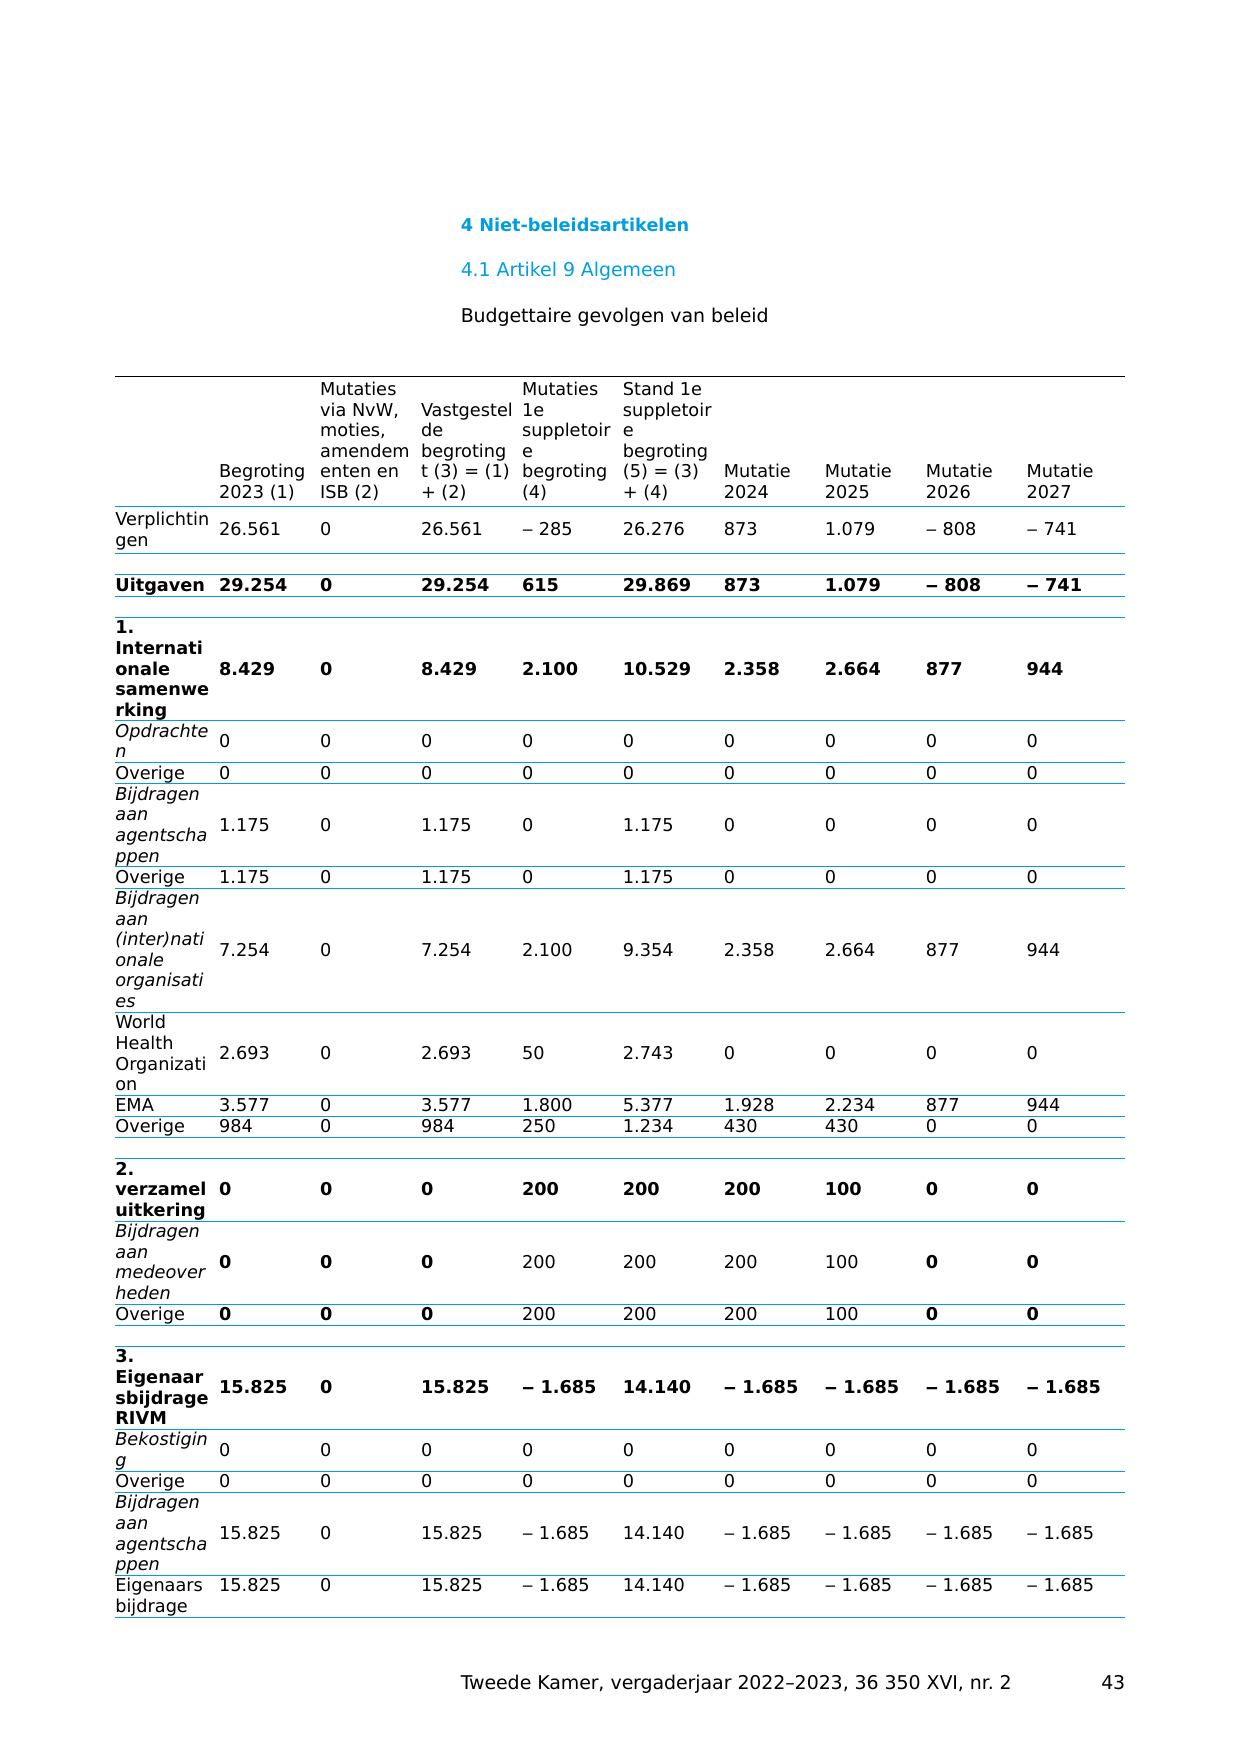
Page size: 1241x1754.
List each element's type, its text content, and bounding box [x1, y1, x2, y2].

table_cell 1.079 [822, 507, 923, 553]
table_cell [519, 554, 620, 574]
table_cell 100 [822, 1222, 923, 1303]
table_cell 200 [620, 1222, 721, 1303]
table_cell [620, 597, 721, 617]
table_cell [923, 1326, 1023, 1346]
table_cell 15.825 [418, 1576, 519, 1617]
table_cell [721, 554, 822, 574]
table_cell 0 [317, 575, 418, 596]
table_cell 250 [519, 1117, 620, 1137]
table_cell 0 [923, 721, 1023, 762]
table_cell 7.254 [418, 889, 519, 1012]
table_cell 1.928 [721, 1096, 822, 1116]
table_cell 0 [519, 867, 620, 887]
table_cell 2.743 [620, 1013, 721, 1095]
table_cell [216, 554, 317, 574]
table_cell 1.175 [418, 867, 519, 887]
table_cell [519, 1138, 620, 1158]
table_cell Overige [115, 1472, 216, 1492]
table_cell 0 [1024, 721, 1125, 762]
table_cell 2.358 [721, 618, 822, 720]
table_cell ‒ 1.685 [923, 1493, 1023, 1575]
table_cell 0 [721, 1430, 822, 1471]
table_cell 1.800 [519, 1096, 620, 1116]
table_header Tabel 11 Algemeen (Bedragen x € 1.000) [115, 351, 1125, 376]
table_cell 15.825 [418, 1347, 519, 1429]
table_cell 944 [1024, 1096, 1125, 1116]
table_cell 944 [1024, 618, 1125, 720]
table_cell 0 [317, 1576, 418, 1617]
table_cell 2.234 [822, 1096, 923, 1116]
table_cell ‒ 1.685 [1024, 1576, 1125, 1617]
table_cell 8.429 [216, 618, 317, 720]
table_cell 15.825 [216, 1347, 317, 1429]
table_cell 3. Eigenaarsbijdrage RIVM [115, 1347, 216, 1429]
table_cell ‒ 808 [923, 575, 1023, 596]
table_cell Begroting 2023 (1) [216, 377, 317, 506]
table_cell [115, 597, 216, 617]
title 4 Niet-beleidsartikelen [461, 213, 1125, 236]
table_cell 1.079 [822, 575, 923, 596]
table_cell 0 [721, 784, 822, 866]
table_cell 0 [317, 1305, 418, 1325]
table_cell 0 [923, 1472, 1023, 1492]
table_cell Overige [115, 1117, 216, 1137]
table_cell 50 [519, 1013, 620, 1095]
table_cell World Health Organization [115, 1013, 216, 1095]
table_cell 0 [923, 1159, 1023, 1221]
table_cell 14.140 [620, 1347, 721, 1429]
table_cell Bijdragen aan medeoverheden [115, 1222, 216, 1303]
table_cell ‒ 1.685 [822, 1576, 923, 1617]
table_cell [620, 1326, 721, 1346]
table_cell 0 [1024, 1472, 1125, 1492]
table_cell 2.664 [822, 889, 923, 1012]
table_cell 0 [1024, 784, 1125, 866]
table_cell Mutatie 2026 [923, 377, 1023, 506]
table_cell 877 [923, 618, 1023, 720]
table_cell 26.561 [418, 507, 519, 553]
table_cell 0 [317, 507, 418, 553]
table_cell Stand 1e suppletoire begroting (5) = (3) + (4) [620, 377, 721, 506]
table_cell [115, 1138, 216, 1158]
table_cell ‒ 1.685 [923, 1576, 1023, 1617]
table_cell ‒ 285 [519, 507, 620, 553]
table_cell 0 [721, 1472, 822, 1492]
title Budgettaire gevolgen van beleid [461, 305, 1125, 327]
table_cell [519, 597, 620, 617]
table_cell 0 [923, 1013, 1023, 1095]
table_cell 0 [721, 763, 822, 783]
table_cell ‒ 1.685 [519, 1576, 620, 1617]
table_cell [115, 1326, 216, 1346]
table_cell 0 [317, 721, 418, 762]
table_cell 0 [923, 1117, 1023, 1137]
table_cell [923, 554, 1023, 574]
table_cell ‒ 741 [1024, 575, 1125, 596]
table_cell 2.100 [519, 889, 620, 1012]
table_cell ‒ 1.685 [721, 1347, 822, 1429]
table_cell 1.175 [216, 784, 317, 866]
table_cell Bijdragen aan agentschappen [115, 784, 216, 866]
table_cell [1024, 597, 1125, 617]
table_cell 0 [923, 784, 1023, 866]
table_cell 8.429 [418, 618, 519, 720]
table_cell 2.100 [519, 618, 620, 720]
table_cell 15.825 [418, 1493, 519, 1575]
table_cell 0 [923, 867, 1023, 887]
table_cell 430 [822, 1117, 923, 1137]
table_cell 29.869 [620, 575, 721, 596]
table_cell [1024, 1326, 1125, 1346]
table_cell 944 [1024, 889, 1125, 1012]
table_cell 1. Internationale samenwerking [115, 618, 216, 720]
table_cell 0 [822, 721, 923, 762]
table_cell 0 [1024, 1430, 1125, 1471]
table_cell Mutaties via NvW, moties, amendementen en ISB (2) [317, 377, 418, 506]
table_cell 0 [317, 1013, 418, 1095]
table_cell 0 [721, 867, 822, 887]
table_cell 0 [317, 1159, 418, 1221]
table_cell [216, 597, 317, 617]
table_cell 200 [519, 1159, 620, 1221]
table_cell 2.693 [216, 1013, 317, 1095]
table_cell ‒ 808 [923, 507, 1023, 553]
table_cell 0 [418, 1305, 519, 1325]
table_cell [721, 1138, 822, 1158]
table_cell [721, 1326, 822, 1346]
table_cell 7.254 [216, 889, 317, 1012]
table_cell 0 [216, 1305, 317, 1325]
table_cell 877 [923, 889, 1023, 1012]
table_cell [822, 1138, 923, 1158]
table_cell 26.276 [620, 507, 721, 553]
table_cell 1.175 [216, 867, 317, 887]
table_cell 9.354 [620, 889, 721, 1012]
table_cell 200 [620, 1159, 721, 1221]
table_cell ‒ 1.685 [519, 1493, 620, 1575]
table_cell 200 [620, 1305, 721, 1325]
table_cell 0 [317, 1347, 418, 1429]
table_cell [620, 1138, 721, 1158]
table_cell ‒ 1.685 [822, 1493, 923, 1575]
table_cell ‒ 1.685 [822, 1347, 923, 1429]
table_cell ‒ 1.685 [1024, 1347, 1125, 1429]
table_cell 0 [923, 763, 1023, 783]
table_cell 15.825 [216, 1493, 317, 1575]
table_cell 0 [317, 1493, 418, 1575]
table_cell 0 [822, 784, 923, 866]
table_cell 0 [317, 784, 418, 866]
table_cell 0 [317, 867, 418, 887]
table_cell 0 [519, 721, 620, 762]
table_cell 0 [1024, 1117, 1125, 1137]
table_cell 0 [519, 784, 620, 866]
table_cell 0 [822, 763, 923, 783]
table_cell 14.140 [620, 1576, 721, 1617]
table_cell Bekostiging [115, 1430, 216, 1471]
table_cell Bijdragen aan (inter)nationale organisaties [115, 889, 216, 1012]
table_cell [317, 1138, 418, 1158]
table_cell [721, 597, 822, 617]
table_cell 0 [216, 1222, 317, 1303]
table_cell 0 [923, 1305, 1023, 1325]
title 4.1 Artikel 9 Algemeen [461, 259, 1125, 281]
table_cell [822, 597, 923, 617]
table_cell [418, 1326, 519, 1346]
table_cell 0 [317, 1222, 418, 1303]
table_cell [620, 554, 721, 574]
table_cell EMA [115, 1096, 216, 1116]
table_cell 26.561 [216, 507, 317, 553]
table_cell 0 [519, 763, 620, 783]
table_cell 0 [1024, 1013, 1125, 1095]
table_cell 0 [216, 1472, 317, 1492]
table_cell [519, 1326, 620, 1346]
table_cell 0 [317, 889, 418, 1012]
table_cell Opdrachten [115, 721, 216, 762]
table_cell 2. verzameluitkering [115, 1159, 216, 1221]
table_cell 0 [1024, 1159, 1125, 1221]
table_cell [418, 597, 519, 617]
table_cell 200 [519, 1305, 620, 1325]
table_cell [418, 554, 519, 574]
table_cell 0 [317, 1096, 418, 1116]
table_cell 29.254 [216, 575, 317, 596]
table_cell 5.377 [620, 1096, 721, 1116]
table_cell 0 [822, 1472, 923, 1492]
table_cell 2.693 [418, 1013, 519, 1095]
table_cell [317, 1326, 418, 1346]
table_cell 984 [418, 1117, 519, 1137]
table_cell Uitgaven [115, 575, 216, 596]
table_cell [822, 554, 923, 574]
table_cell [1024, 554, 1125, 574]
table_cell 0 [923, 1222, 1023, 1303]
table_cell ‒ 1.685 [923, 1347, 1023, 1429]
table_cell 0 [317, 1472, 418, 1492]
table_cell [822, 1326, 923, 1346]
table_cell 200 [721, 1159, 822, 1221]
table_cell [216, 1138, 317, 1158]
table_cell 0 [418, 1472, 519, 1492]
table_cell ‒ 1.685 [721, 1493, 822, 1575]
table_cell Eigenaarsbijdrage [115, 1576, 216, 1617]
table_cell 0 [1024, 1305, 1125, 1325]
table_cell ‒ 1.685 [519, 1347, 620, 1429]
table_cell Verplichtingen [115, 507, 216, 553]
table_cell [418, 1138, 519, 1158]
table_cell Mutatie 2025 [822, 377, 923, 506]
table_cell Overige [115, 763, 216, 783]
table_cell 1.175 [620, 867, 721, 887]
table_cell [923, 1138, 1023, 1158]
table_cell 29.254 [418, 575, 519, 596]
table_cell 0 [418, 1159, 519, 1221]
table_cell 0 [1024, 763, 1125, 783]
table_cell 984 [216, 1117, 317, 1137]
table_cell 3.577 [418, 1096, 519, 1116]
table_cell 0 [1024, 1222, 1125, 1303]
table_cell 0 [620, 1430, 721, 1471]
table_cell [115, 554, 216, 574]
table_cell ‒ 1.685 [721, 1576, 822, 1617]
table_cell Vastgestelde begroting t (3) = (1) + (2) [418, 377, 519, 506]
table_cell 1.175 [418, 784, 519, 866]
table_cell 2.664 [822, 618, 923, 720]
table_cell 0 [418, 1430, 519, 1471]
table_cell 0 [822, 867, 923, 887]
table_cell 200 [721, 1222, 822, 1303]
table_cell 0 [721, 721, 822, 762]
table_cell 0 [519, 1430, 620, 1471]
table_cell 0 [418, 721, 519, 762]
table_cell 873 [721, 507, 822, 553]
table_cell Mutatie 2024 [721, 377, 822, 506]
table_cell 0 [418, 763, 519, 783]
table_cell 877 [923, 1096, 1023, 1116]
table_cell Overige [115, 1305, 216, 1325]
table_cell 0 [1024, 867, 1125, 887]
table_cell 0 [620, 721, 721, 762]
table_cell 0 [317, 763, 418, 783]
table_cell [216, 1326, 317, 1346]
table_cell [1024, 1138, 1125, 1158]
table_cell 430 [721, 1117, 822, 1137]
table_cell 873 [721, 575, 822, 596]
table_cell 615 [519, 575, 620, 596]
table_cell 0 [620, 1472, 721, 1492]
table_cell 0 [519, 1472, 620, 1492]
table_cell 0 [216, 1430, 317, 1471]
table_cell [115, 377, 216, 506]
table_cell 10.529 [620, 618, 721, 720]
table_cell 200 [519, 1222, 620, 1303]
table_cell Mutatie 2027 [1024, 377, 1125, 506]
table_cell 0 [216, 763, 317, 783]
table_cell 0 [317, 1117, 418, 1137]
table_cell Bijdragen aan agentschappen [115, 1493, 216, 1575]
table_cell [317, 554, 418, 574]
table_cell 0 [317, 618, 418, 720]
table_cell 0 [216, 721, 317, 762]
table_cell 200 [721, 1305, 822, 1325]
table_cell 100 [822, 1305, 923, 1325]
table_cell 14.140 [620, 1493, 721, 1575]
table_cell 1.175 [620, 784, 721, 866]
table_cell 2.358 [721, 889, 822, 1012]
table_cell 0 [923, 1430, 1023, 1471]
table_cell ‒ 741 [1024, 507, 1125, 553]
table_cell 0 [620, 763, 721, 783]
table_cell 0 [216, 1159, 317, 1221]
table_cell 3.577 [216, 1096, 317, 1116]
table_cell Overige [115, 867, 216, 887]
table_cell 1.234 [620, 1117, 721, 1137]
table_cell Mutaties 1e suppletoire begroting (4) [519, 377, 620, 506]
table_cell [317, 597, 418, 617]
table_cell 0 [418, 1222, 519, 1303]
table_cell 0 [317, 1430, 418, 1471]
table_cell 0 [822, 1430, 923, 1471]
table_cell ‒ 1.685 [1024, 1493, 1125, 1575]
table_cell 0 [822, 1013, 923, 1095]
table_cell 100 [822, 1159, 923, 1221]
table_cell 0 [721, 1013, 822, 1095]
table_cell 15.825 [216, 1576, 317, 1617]
table_cell [923, 597, 1023, 617]
